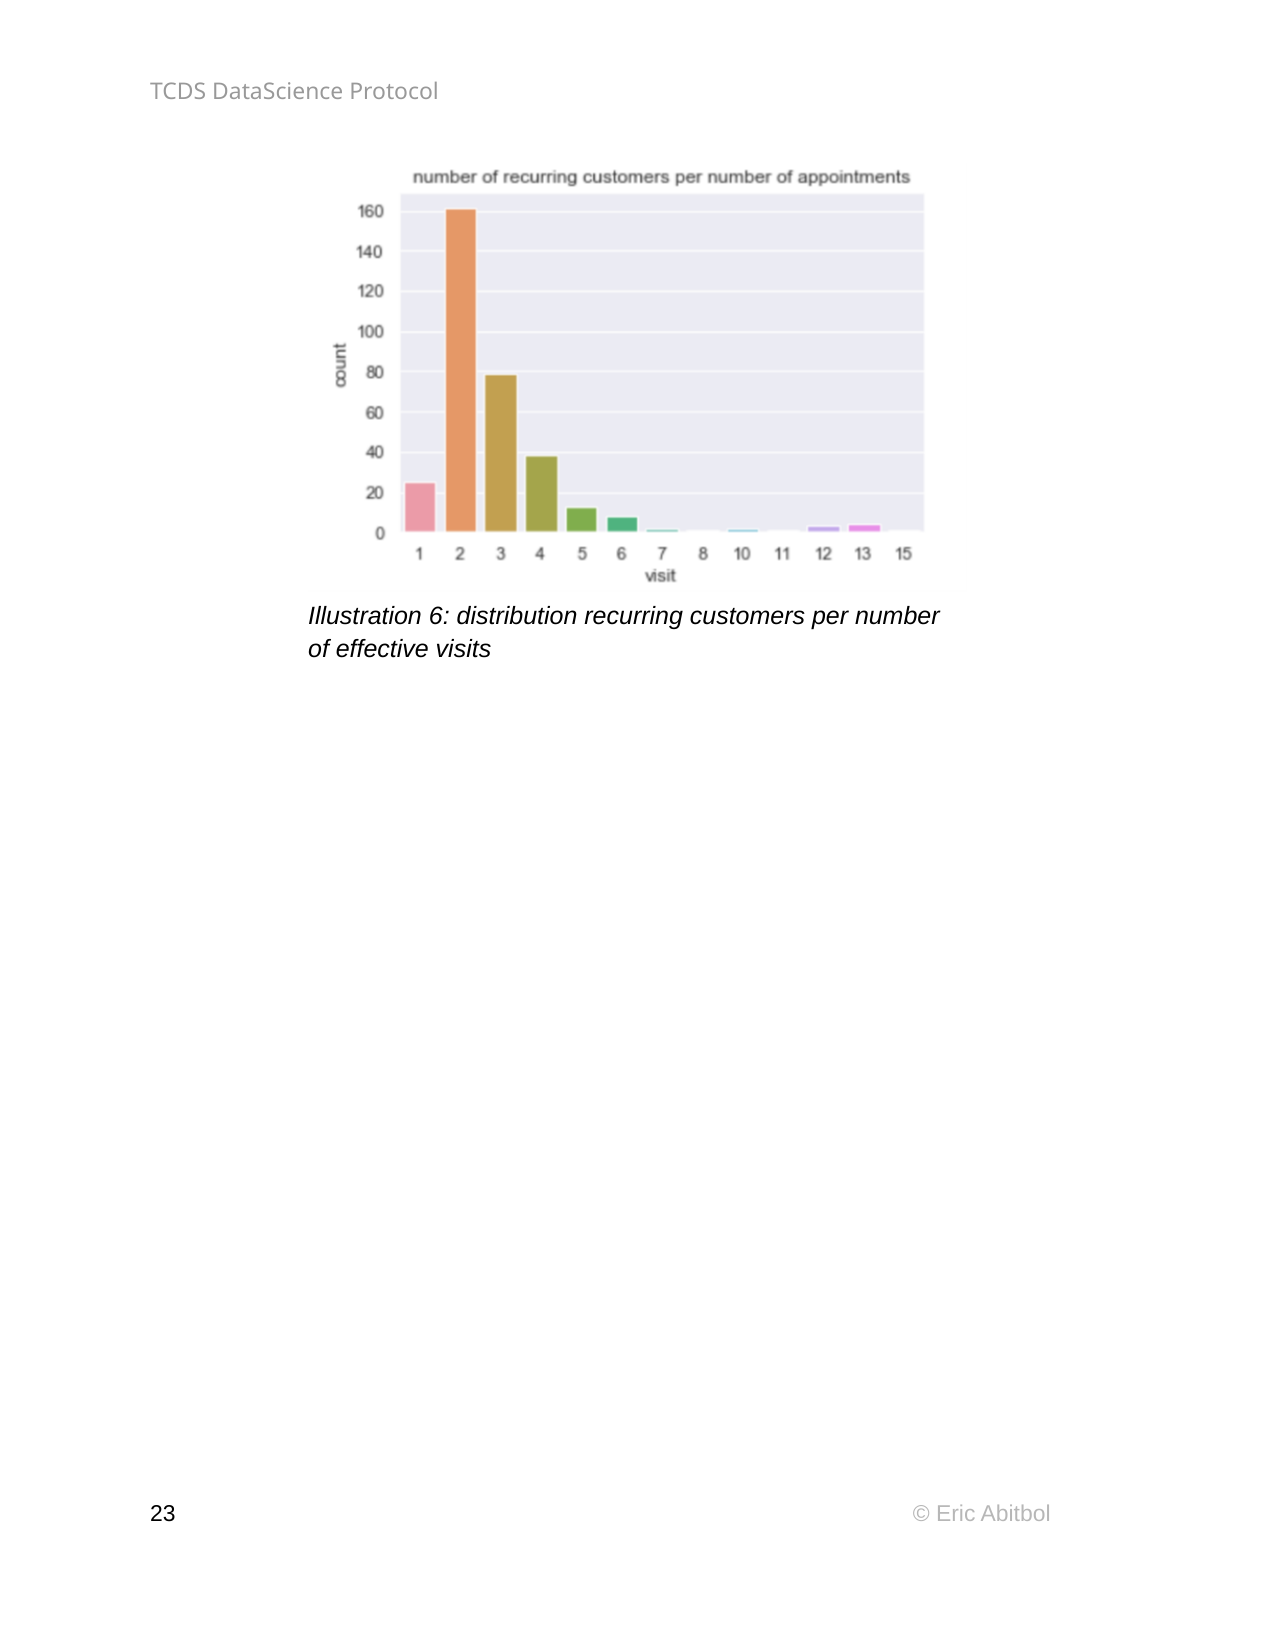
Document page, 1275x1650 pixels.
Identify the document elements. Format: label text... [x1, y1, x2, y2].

picture [307, 162, 968, 592]
text Illustration 6: distribution recurring customers per number of effective visits [308, 592, 967, 663]
